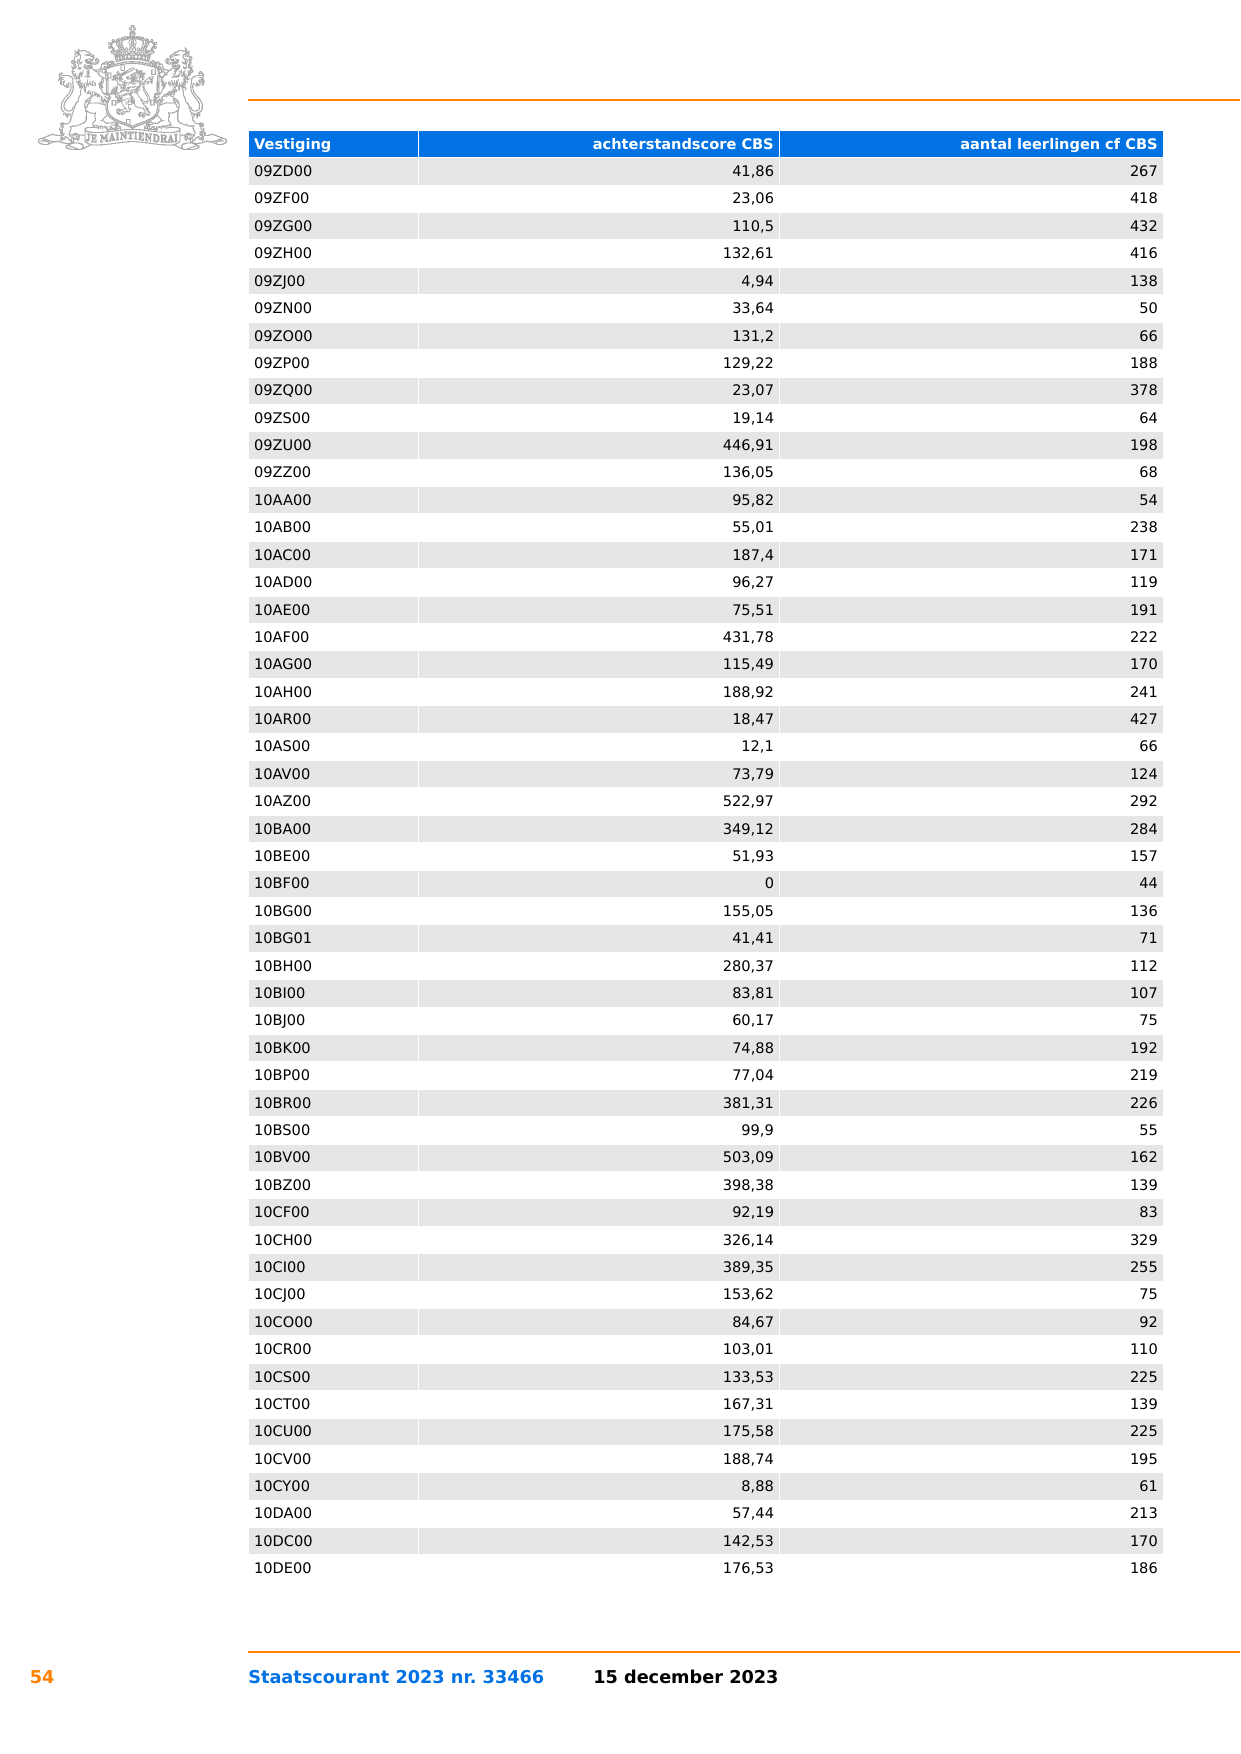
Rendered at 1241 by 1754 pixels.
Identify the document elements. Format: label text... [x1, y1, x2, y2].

table_cell 138 [780, 268, 1163, 294]
table_cell 186 [780, 1556, 1163, 1582]
table_cell 09ZN00 [249, 295, 418, 322]
table_cell 10AD00 [249, 569, 418, 596]
table_cell 77,04 [419, 1063, 779, 1089]
table_cell 95,82 [419, 487, 779, 513]
table_cell 10BZ00 [249, 1172, 418, 1198]
table_cell 75 [780, 1008, 1163, 1034]
table_cell 74,88 [419, 1035, 779, 1061]
table_cell 222 [780, 624, 1163, 650]
table_cell 195 [780, 1446, 1163, 1472]
table_cell 142,53 [419, 1528, 779, 1554]
table_cell 167,31 [419, 1391, 779, 1417]
table_cell 155,05 [419, 898, 779, 924]
table_cell 280,37 [419, 953, 779, 979]
table_cell 329 [780, 1227, 1163, 1253]
table_cell 10CS00 [249, 1364, 418, 1390]
table_cell 12,1 [419, 734, 779, 760]
table_cell 133,53 [419, 1364, 779, 1390]
table_cell 170 [780, 651, 1163, 678]
table_cell 522,97 [419, 789, 779, 815]
table_cell 66 [780, 734, 1163, 760]
table_cell 10CR00 [249, 1336, 418, 1363]
table_cell 129,22 [419, 350, 779, 376]
table_cell 64 [780, 405, 1163, 431]
table_cell 10AA00 [249, 487, 418, 513]
table_cell 55,01 [419, 515, 779, 541]
table_cell 10CI00 [249, 1254, 418, 1281]
table_cell 213 [780, 1501, 1163, 1527]
table_cell 10AB00 [249, 515, 418, 541]
table_cell 10AF00 [249, 624, 418, 650]
table_cell 75 [780, 1282, 1163, 1308]
table_cell 416 [780, 241, 1163, 267]
table_cell 10CH00 [249, 1227, 418, 1253]
table_cell 10AR00 [249, 706, 418, 733]
table_cell 61 [780, 1473, 1163, 1500]
table_cell 110,5 [419, 213, 779, 239]
table_cell 124 [780, 761, 1163, 787]
table_cell 83,81 [419, 980, 779, 1007]
table_cell 284 [780, 816, 1163, 842]
table_cell 66 [780, 323, 1163, 349]
table_cell 09ZQ00 [249, 378, 418, 404]
table_cell 4,94 [419, 268, 779, 294]
table_cell 418 [780, 186, 1163, 212]
picture [38, 25, 227, 150]
table_cell 10BP00 [249, 1063, 418, 1089]
table_cell 139 [780, 1172, 1163, 1198]
table_cell 8,88 [419, 1473, 779, 1500]
table_cell 10DA00 [249, 1501, 418, 1527]
table_cell 96,27 [419, 569, 779, 596]
table_cell 171 [780, 542, 1163, 568]
table_cell 10BF00 [249, 871, 418, 897]
table_cell 10BR00 [249, 1090, 418, 1116]
table_cell 431,78 [419, 624, 779, 650]
table_cell 09ZS00 [249, 405, 418, 431]
table_cell 225 [780, 1364, 1163, 1390]
table_cell 103,01 [419, 1336, 779, 1363]
table_cell 10AV00 [249, 761, 418, 787]
table_cell 44 [780, 871, 1163, 897]
table_cell 71 [780, 925, 1163, 952]
table_cell 503,09 [419, 1145, 779, 1171]
table_cell 75,51 [419, 597, 779, 623]
table_cell 09ZZ00 [249, 460, 418, 486]
table_cell 10CT00 [249, 1391, 418, 1417]
table_cell 09ZP00 [249, 350, 418, 376]
table_cell 238 [780, 515, 1163, 541]
table_cell 139 [780, 1391, 1163, 1417]
table_cell 119 [780, 569, 1163, 596]
table_cell 19,14 [419, 405, 779, 431]
table_cell 09ZD00 [249, 158, 418, 185]
table_cell 73,79 [419, 761, 779, 787]
table_cell 10BV00 [249, 1145, 418, 1171]
table_cell 446,91 [419, 432, 779, 459]
table_cell 427 [780, 706, 1163, 733]
table_cell 83 [780, 1199, 1163, 1226]
table_cell 432 [780, 213, 1163, 239]
table_cell 68 [780, 460, 1163, 486]
table_cell 10BA00 [249, 816, 418, 842]
table_cell 10BH00 [249, 953, 418, 979]
table_cell 188,92 [419, 679, 779, 705]
table_cell 112 [780, 953, 1163, 979]
table_cell 241 [780, 679, 1163, 705]
table_cell 10CF00 [249, 1199, 418, 1226]
table_cell 255 [780, 1254, 1163, 1281]
table_cell 115,49 [419, 651, 779, 678]
table_cell 132,61 [419, 241, 779, 267]
table_cell 23,06 [419, 186, 779, 212]
table_cell 10AH00 [249, 679, 418, 705]
table_cell 225 [780, 1419, 1163, 1445]
table_cell 84,67 [419, 1309, 779, 1335]
table_cell 09ZH00 [249, 241, 418, 267]
table_cell 136 [780, 898, 1163, 924]
table_cell 326,14 [419, 1227, 779, 1253]
table_cell 198 [780, 432, 1163, 459]
table_cell 107 [780, 980, 1163, 1007]
table_cell 09ZG00 [249, 213, 418, 239]
table_header aantal leerlingen cf CBS [780, 131, 1163, 157]
table_cell 187,4 [419, 542, 779, 568]
table_cell 10CU00 [249, 1419, 418, 1445]
table_cell 10AG00 [249, 651, 418, 678]
table_cell 09ZJ00 [249, 268, 418, 294]
table_cell 191 [780, 597, 1163, 623]
table_cell 10CV00 [249, 1446, 418, 1472]
table_cell 10BK00 [249, 1035, 418, 1061]
table_cell 10BE00 [249, 843, 418, 869]
table_cell 176,53 [419, 1556, 779, 1582]
table_cell 09ZO00 [249, 323, 418, 349]
table_cell 10AE00 [249, 597, 418, 623]
table_cell 33,64 [419, 295, 779, 322]
table_cell 10CO00 [249, 1309, 418, 1335]
table_cell 10AS00 [249, 734, 418, 760]
table_cell 18,47 [419, 706, 779, 733]
table_cell 55 [780, 1117, 1163, 1143]
table_cell 50 [780, 295, 1163, 322]
table_cell 10DC00 [249, 1528, 418, 1554]
table_cell 41,86 [419, 158, 779, 185]
table_cell 219 [780, 1063, 1163, 1089]
table_cell 153,62 [419, 1282, 779, 1308]
table_cell 60,17 [419, 1008, 779, 1034]
table_cell 381,31 [419, 1090, 779, 1116]
table_header Vestiging [249, 131, 418, 157]
table_cell 23,07 [419, 378, 779, 404]
table_cell 192 [780, 1035, 1163, 1061]
table_cell 162 [780, 1145, 1163, 1171]
table_cell 378 [780, 378, 1163, 404]
table_cell 267 [780, 158, 1163, 185]
table_cell 389,35 [419, 1254, 779, 1281]
table_cell 188 [780, 350, 1163, 376]
table_cell 110 [780, 1336, 1163, 1363]
table_cell 131,2 [419, 323, 779, 349]
table_cell 10DE00 [249, 1556, 418, 1582]
table_cell 226 [780, 1090, 1163, 1116]
table_cell 175,58 [419, 1419, 779, 1445]
table_cell 57,44 [419, 1501, 779, 1527]
table_cell 10AZ00 [249, 789, 418, 815]
table_cell 41,41 [419, 925, 779, 952]
table_cell 349,12 [419, 816, 779, 842]
table_cell 157 [780, 843, 1163, 869]
table_cell 292 [780, 789, 1163, 815]
table_header achterstandscore CBS [419, 131, 779, 157]
table_cell 10CJ00 [249, 1282, 418, 1308]
table_cell 10BJ00 [249, 1008, 418, 1034]
table_cell 54 [780, 487, 1163, 513]
table_cell 170 [780, 1528, 1163, 1554]
table_cell 51,93 [419, 843, 779, 869]
table_cell 09ZU00 [249, 432, 418, 459]
table_cell 188,74 [419, 1446, 779, 1472]
table_cell 10BI00 [249, 980, 418, 1007]
table_cell 10BG00 [249, 898, 418, 924]
table_cell 398,38 [419, 1172, 779, 1198]
table_cell 10AC00 [249, 542, 418, 568]
table_cell 10BS00 [249, 1117, 418, 1143]
table_cell 0 [419, 871, 779, 897]
table_cell 10BG01 [249, 925, 418, 952]
table_cell 92,19 [419, 1199, 779, 1226]
table_cell 136,05 [419, 460, 779, 486]
table_cell 10CY00 [249, 1473, 418, 1500]
table_cell 92 [780, 1309, 1163, 1335]
table_cell 99,9 [419, 1117, 779, 1143]
table_cell 09ZF00 [249, 186, 418, 212]
